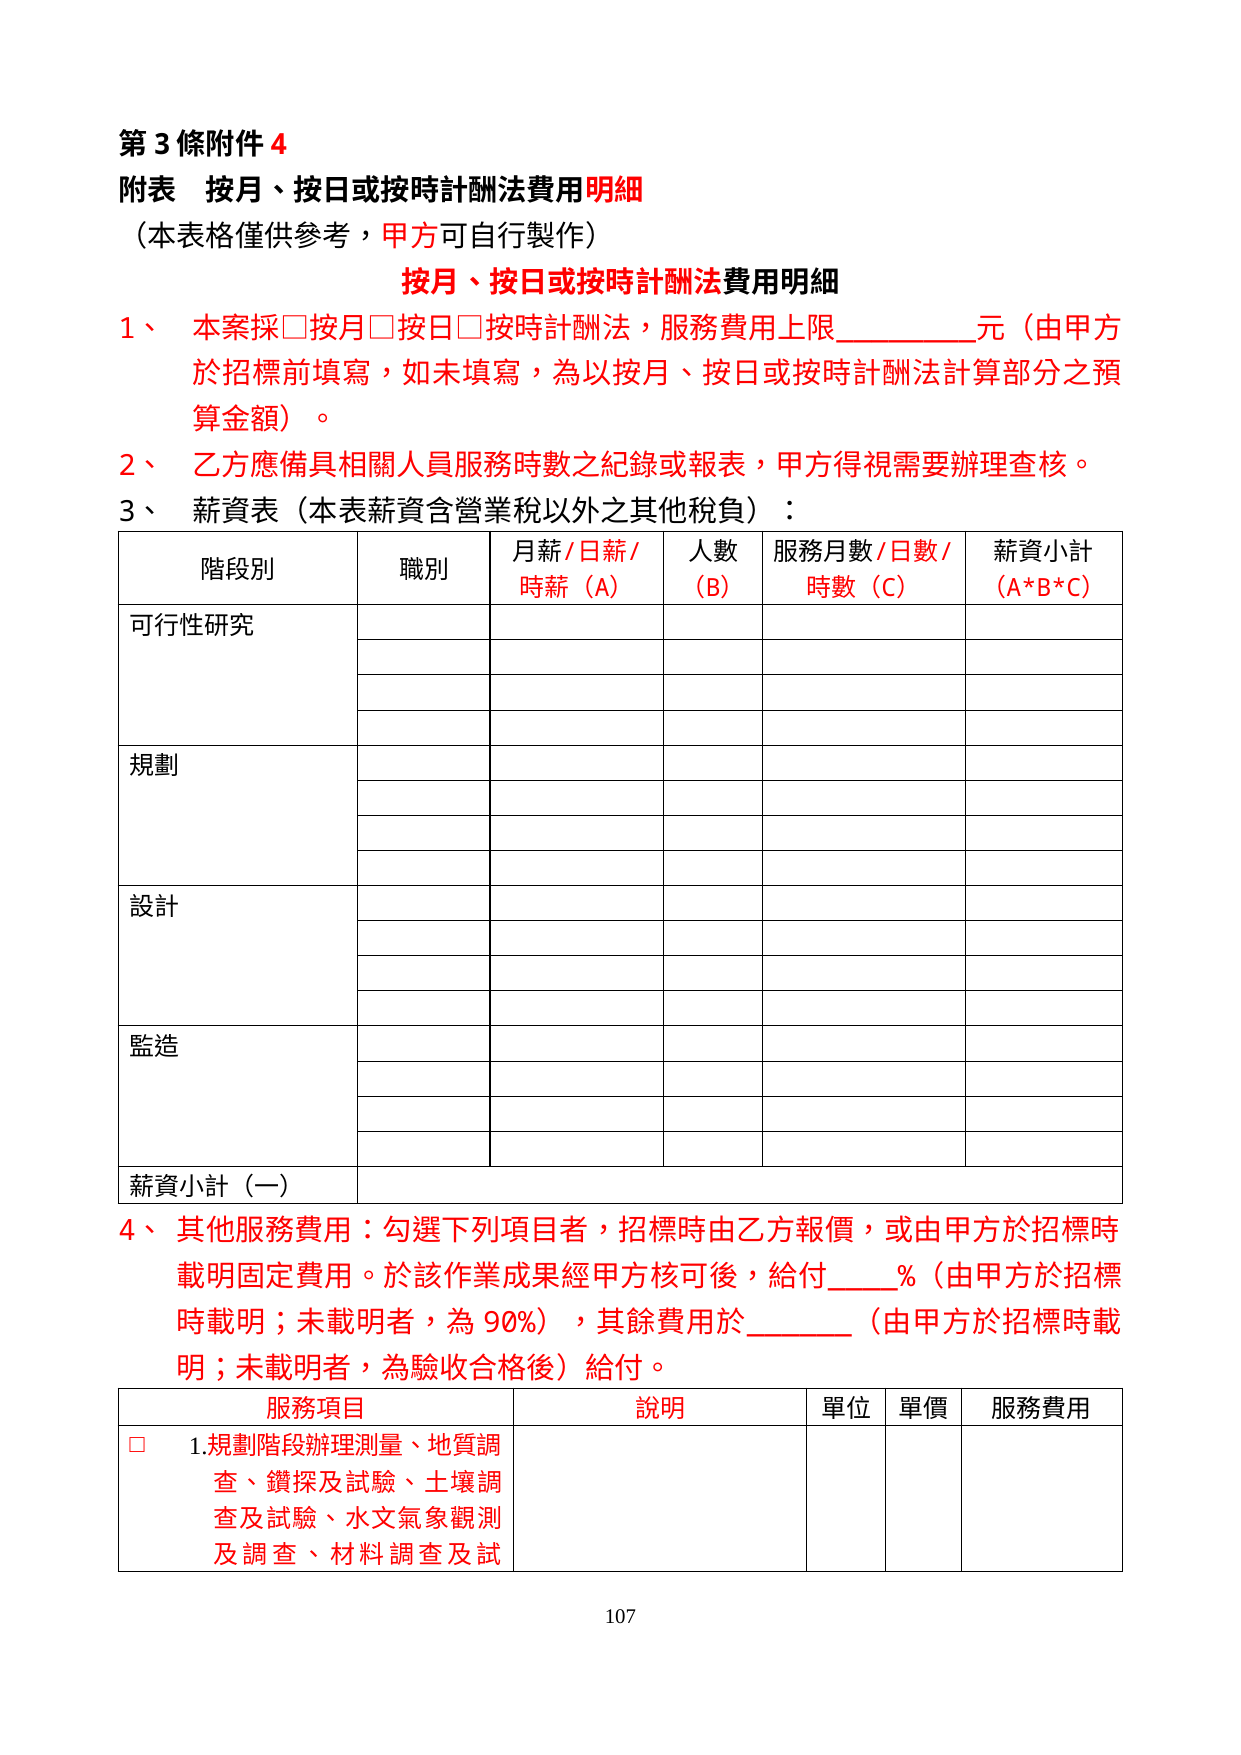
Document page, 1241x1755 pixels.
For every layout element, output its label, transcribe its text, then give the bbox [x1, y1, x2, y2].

table_header 職別 [358, 532, 489, 604]
table_cell [966, 886, 1122, 920]
table_cell [763, 956, 965, 990]
table_cell [358, 921, 489, 955]
table_cell 薪資小計（一） [119, 1167, 357, 1203]
table_cell [491, 640, 663, 674]
table_cell [763, 921, 965, 955]
table_cell [966, 851, 1122, 885]
table_header 服務月數/日數/時數（C） [763, 532, 965, 604]
table_header 月薪/日薪/時薪（A） [491, 532, 663, 604]
table_cell 可行性研究 [119, 605, 357, 744]
table_cell [763, 886, 965, 920]
table_cell 設計 [119, 886, 357, 1025]
table_cell [358, 605, 489, 639]
table_cell [358, 851, 489, 885]
table_cell [358, 711, 489, 744]
table_header 人數（B） [664, 532, 762, 604]
table_cell [763, 816, 965, 850]
table_cell [664, 746, 762, 780]
table_cell [358, 1026, 489, 1061]
table_cell [664, 1062, 762, 1096]
table_cell [491, 1097, 663, 1131]
text 第3條附件4 [118, 118, 1122, 164]
list 其他服務費用：勾選下列項目者，招標時由乙方報價，或由甲方於招標時載明固定費用。於該作業成果經甲方核可後，給付____%（由甲方於招標時載明；未載明者，為90%），其餘費用於______（由甲方於招標時載明；未載明者，為驗收合格後）給付。 [118, 1204, 1122, 1387]
text 按月、按日或按時計酬法費用明細 [118, 256, 1122, 301]
table_cell [358, 956, 489, 990]
table_cell [966, 1062, 1122, 1096]
table_cell [358, 816, 489, 850]
text （本表格僅供參考，甲方可自行製作） [118, 210, 1122, 256]
table_cell [664, 921, 762, 955]
list 薪資表（本表薪資含營業稅以外之其他稅負）： [118, 485, 1122, 531]
table_cell [763, 1062, 965, 1096]
table_cell [664, 640, 762, 674]
table_cell [966, 605, 1122, 639]
table_cell [664, 675, 762, 709]
table_cell [966, 816, 1122, 850]
table_cell [763, 781, 965, 815]
table_cell [886, 1426, 961, 1571]
table_cell [763, 675, 965, 709]
table_cell [664, 711, 762, 744]
table_cell [664, 605, 762, 639]
table_cell [966, 1097, 1122, 1131]
table_cell 規劃階段辦理測量、地質調查、鑽探及試驗、土壤調查及試驗、水文氣象觀測及調查、材料調查及試 [178, 1426, 513, 1571]
table_cell [491, 956, 663, 990]
table_cell 規劃 [119, 746, 357, 885]
table_header 階段別 [119, 532, 357, 604]
table_header 說明 [514, 1389, 806, 1425]
table_cell [491, 851, 663, 885]
table_cell [962, 1426, 1122, 1571]
table_cell [491, 746, 663, 780]
table_cell [966, 746, 1122, 780]
table_cell [966, 956, 1122, 990]
table_cell 監造 [119, 1026, 357, 1166]
table_cell □ [119, 1426, 177, 1571]
table_cell [664, 956, 762, 990]
table_cell [491, 1132, 663, 1166]
table_cell [491, 816, 663, 850]
list 乙方應備具相關人員服務時數之紀錄或報表，甲方得視需要辦理查核。 [118, 439, 1122, 485]
table_cell [966, 991, 1122, 1025]
table_cell [358, 886, 489, 920]
table_cell [664, 886, 762, 920]
table_cell [763, 711, 965, 744]
table_cell [664, 1026, 762, 1061]
table_cell [664, 816, 762, 850]
table_cell [358, 991, 489, 1025]
table_cell [664, 991, 762, 1025]
table_cell [763, 991, 965, 1025]
table_cell [966, 1132, 1122, 1166]
table_cell [358, 1062, 489, 1096]
table_cell [491, 921, 663, 955]
table_cell [966, 711, 1122, 744]
table_cell [763, 851, 965, 885]
table_cell [763, 605, 965, 639]
table_cell [763, 1132, 965, 1166]
table_header 服務項目 [119, 1389, 513, 1425]
table_cell [514, 1426, 806, 1571]
table_cell [358, 640, 489, 674]
table_cell [664, 851, 762, 885]
table_cell [491, 886, 663, 920]
table_header 單位 [807, 1389, 885, 1425]
table_cell [664, 1097, 762, 1131]
table_header 服務費用 [962, 1389, 1122, 1425]
table_cell [358, 1097, 489, 1131]
table_cell [763, 1097, 965, 1131]
table_cell [763, 1026, 965, 1061]
table_cell [491, 1062, 663, 1096]
table_cell [966, 640, 1122, 674]
list 本案採□按月□按日□按時計酬法，服務費用上限________元（由甲方於招標前填寫，如未填寫，為以按月、按日或按時計酬法計算部分之預算金額）。 [118, 301, 1122, 439]
table_cell [664, 1132, 762, 1166]
text 附表 按月、按日或按時計酬法費用明細 [118, 164, 1122, 210]
table_cell [966, 921, 1122, 955]
table_header 單價 [886, 1389, 961, 1425]
table_cell [491, 675, 663, 709]
table_cell [763, 746, 965, 780]
table_cell [491, 991, 663, 1025]
table_cell [491, 1026, 663, 1061]
table_cell [358, 781, 489, 815]
table_cell [966, 675, 1122, 709]
table_cell [491, 781, 663, 815]
table_cell [807, 1426, 885, 1571]
table_cell [491, 711, 663, 744]
table_cell [358, 1167, 1122, 1203]
table_header 薪資小計（A*B*C） [966, 532, 1122, 604]
table_cell [358, 675, 489, 709]
table_cell [966, 781, 1122, 815]
table_cell [664, 781, 762, 815]
table_cell [966, 1026, 1122, 1061]
table_cell [763, 640, 965, 674]
table_cell [358, 1132, 489, 1166]
table_cell [358, 746, 489, 780]
table_cell [491, 605, 663, 639]
